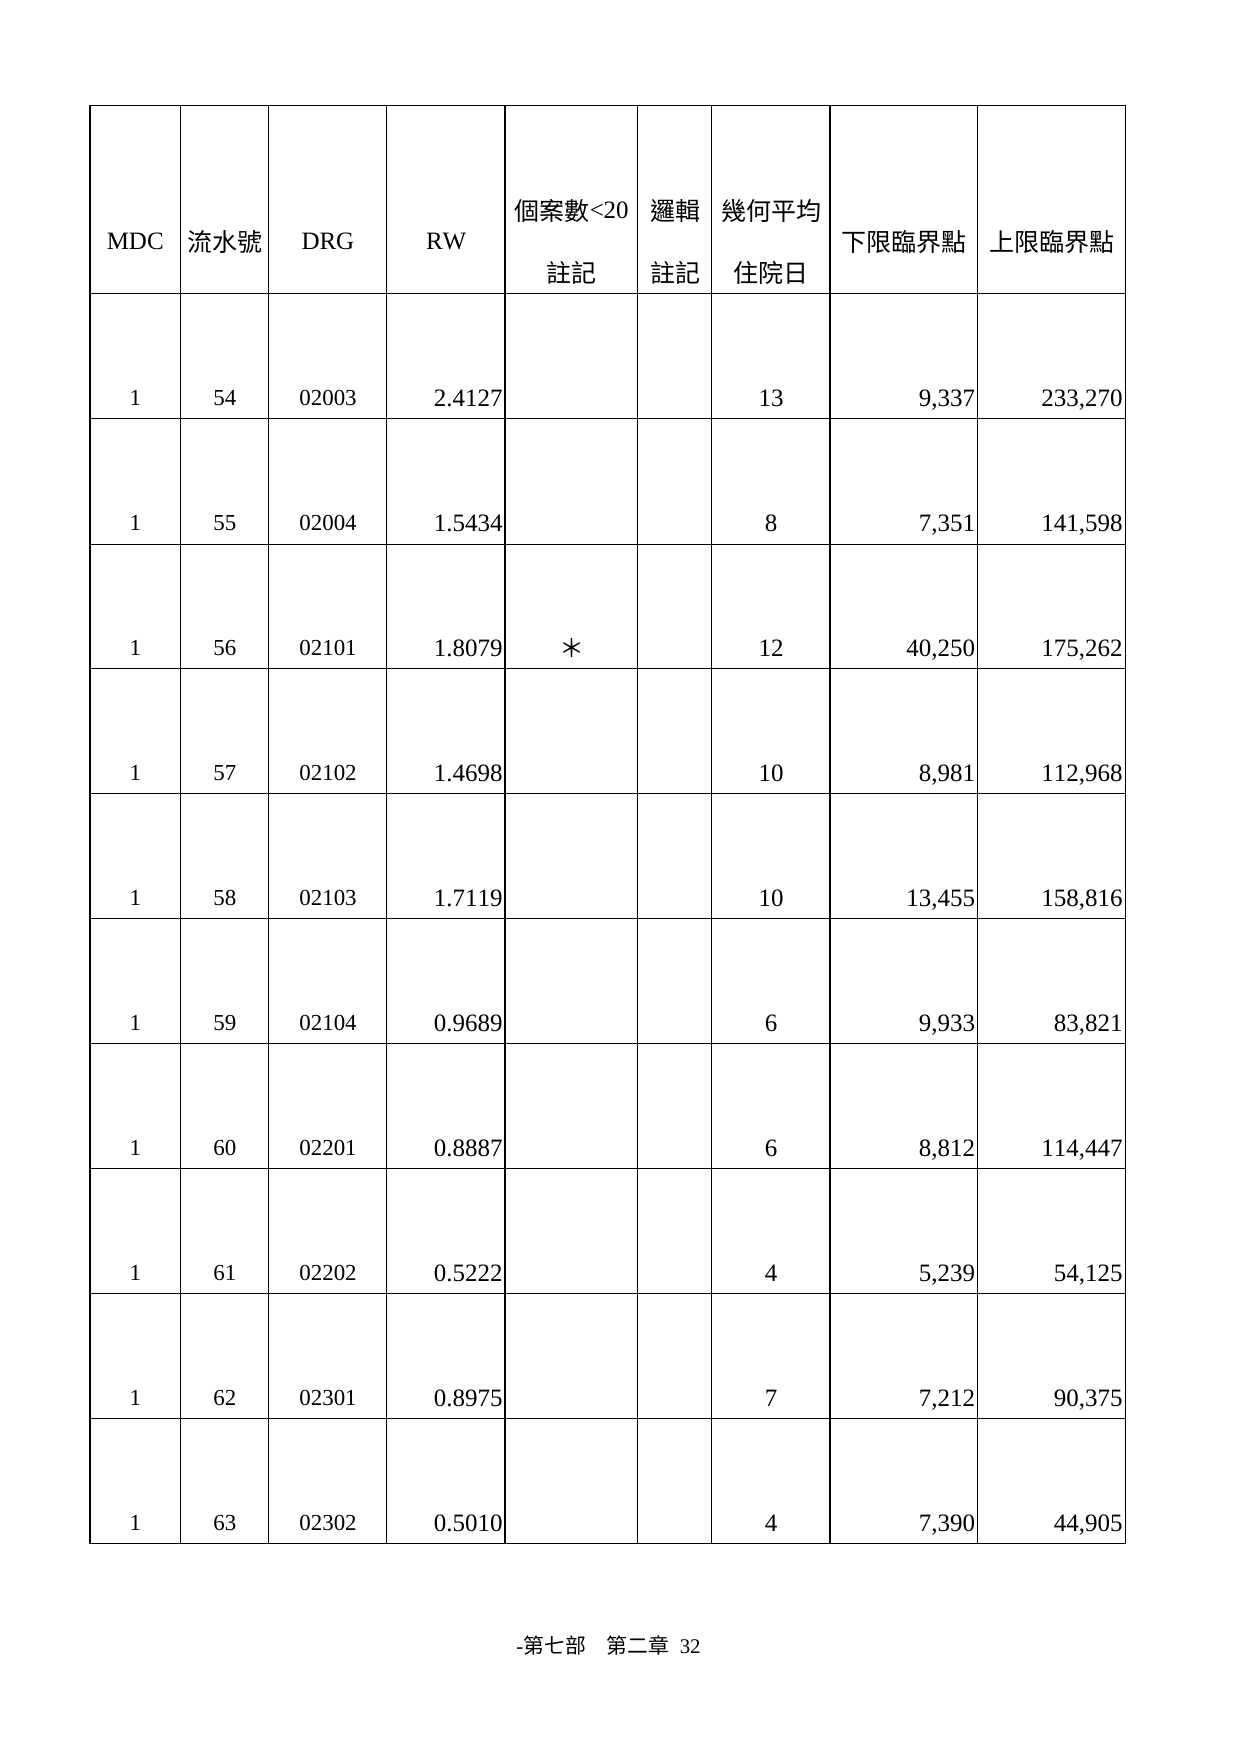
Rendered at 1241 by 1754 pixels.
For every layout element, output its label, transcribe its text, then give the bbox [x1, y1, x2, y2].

table_cell [638, 794, 711, 918]
table_cell [638, 669, 711, 793]
table_cell [638, 419, 711, 543]
table_cell 02104 [269, 919, 386, 1043]
table_cell 02301 [269, 1294, 386, 1418]
table_cell [638, 1044, 711, 1168]
table_cell 0.9689 [387, 919, 504, 1043]
table_cell 44,905 [978, 1419, 1125, 1543]
table_cell 02103 [269, 794, 386, 918]
table_cell [506, 1169, 637, 1293]
table_cell 63 [181, 1419, 268, 1543]
table_cell 1 [91, 669, 180, 793]
table_header DRG [269, 106, 386, 293]
table_cell [506, 419, 637, 543]
table_cell 90,375 [978, 1294, 1125, 1418]
table_cell 02101 [269, 545, 386, 668]
table_cell 62 [181, 1294, 268, 1418]
table_cell 58 [181, 794, 268, 918]
table_cell 7,351 [831, 419, 977, 543]
table_cell 7,212 [831, 1294, 977, 1418]
table_cell 02004 [269, 419, 386, 543]
table_cell 59 [181, 919, 268, 1043]
table_cell 1 [91, 419, 180, 543]
table_cell 40,250 [831, 545, 977, 668]
table_cell 10 [712, 669, 829, 793]
table_cell 2.4127 [387, 294, 504, 418]
table_cell 02302 [269, 1419, 386, 1543]
table_cell [506, 919, 637, 1043]
table_cell 5,239 [831, 1169, 977, 1293]
table_cell 9,337 [831, 294, 977, 418]
table_header MDC [91, 106, 180, 293]
table_cell 0.5010 [387, 1419, 504, 1543]
table_cell 9,933 [831, 919, 977, 1043]
table_cell 1 [91, 794, 180, 918]
table_cell 7,390 [831, 1419, 977, 1543]
table_cell 1 [91, 1044, 180, 1168]
table_cell 02003 [269, 294, 386, 418]
table_header 幾何平均住院日 [712, 106, 829, 293]
table_cell 1.4698 [387, 669, 504, 793]
table_header RW [387, 106, 504, 293]
table_cell 1 [91, 1419, 180, 1543]
table_cell 8 [712, 419, 829, 543]
table_cell 8,981 [831, 669, 977, 793]
table_cell 8,812 [831, 1044, 977, 1168]
table_cell 0.8975 [387, 1294, 504, 1418]
table_header 個案數<20註記 [506, 106, 637, 293]
table_cell [506, 294, 637, 418]
table_cell 02102 [269, 669, 386, 793]
table_cell 6 [712, 919, 829, 1043]
table_cell 12 [712, 545, 829, 668]
table_cell 141,598 [978, 419, 1125, 543]
table_cell ＊ [506, 545, 637, 668]
table_cell 112,968 [978, 669, 1125, 793]
table_cell 02201 [269, 1044, 386, 1168]
table_cell 13,455 [831, 794, 977, 918]
table_cell 1 [91, 1169, 180, 1293]
table_cell [506, 1419, 637, 1543]
table_header 下限臨界點 [831, 106, 977, 293]
table_header 邏輯註記 [638, 106, 711, 293]
table_cell 1 [91, 1294, 180, 1418]
table_cell 60 [181, 1044, 268, 1168]
table_cell 1.7119 [387, 794, 504, 918]
table_cell [506, 1044, 637, 1168]
table_cell 114,447 [978, 1044, 1125, 1168]
table_cell 83,821 [978, 919, 1125, 1043]
table_cell 54,125 [978, 1169, 1125, 1293]
table_cell 4 [712, 1419, 829, 1543]
table_cell 02202 [269, 1169, 386, 1293]
table_cell 0.5222 [387, 1169, 504, 1293]
table_cell 13 [712, 294, 829, 418]
table_cell [638, 1419, 711, 1543]
table_cell 1.5434 [387, 419, 504, 543]
table_cell 7 [712, 1294, 829, 1418]
table_cell 175,262 [978, 545, 1125, 668]
table_cell 0.8887 [387, 1044, 504, 1168]
table_cell 1 [91, 294, 180, 418]
table_cell 54 [181, 294, 268, 418]
table_cell [638, 545, 711, 668]
table_cell [638, 1169, 711, 1293]
table_cell 55 [181, 419, 268, 543]
table_cell 61 [181, 1169, 268, 1293]
table_cell 4 [712, 1169, 829, 1293]
table_cell 56 [181, 545, 268, 668]
table_cell 6 [712, 1044, 829, 1168]
table_cell [638, 1294, 711, 1418]
table_cell 10 [712, 794, 829, 918]
table_cell [638, 919, 711, 1043]
table_cell 57 [181, 669, 268, 793]
table_cell 1 [91, 919, 180, 1043]
table_cell [638, 294, 711, 418]
table_cell [506, 794, 637, 918]
table_cell 233,270 [978, 294, 1125, 418]
table_cell 1.8079 [387, 545, 504, 668]
table_cell 1 [91, 545, 180, 668]
table_cell [506, 1294, 637, 1418]
table_cell 158,816 [978, 794, 1125, 918]
table_header 流水號 [181, 106, 268, 293]
table_header 上限臨界點 [978, 106, 1125, 293]
table_cell [506, 669, 637, 793]
